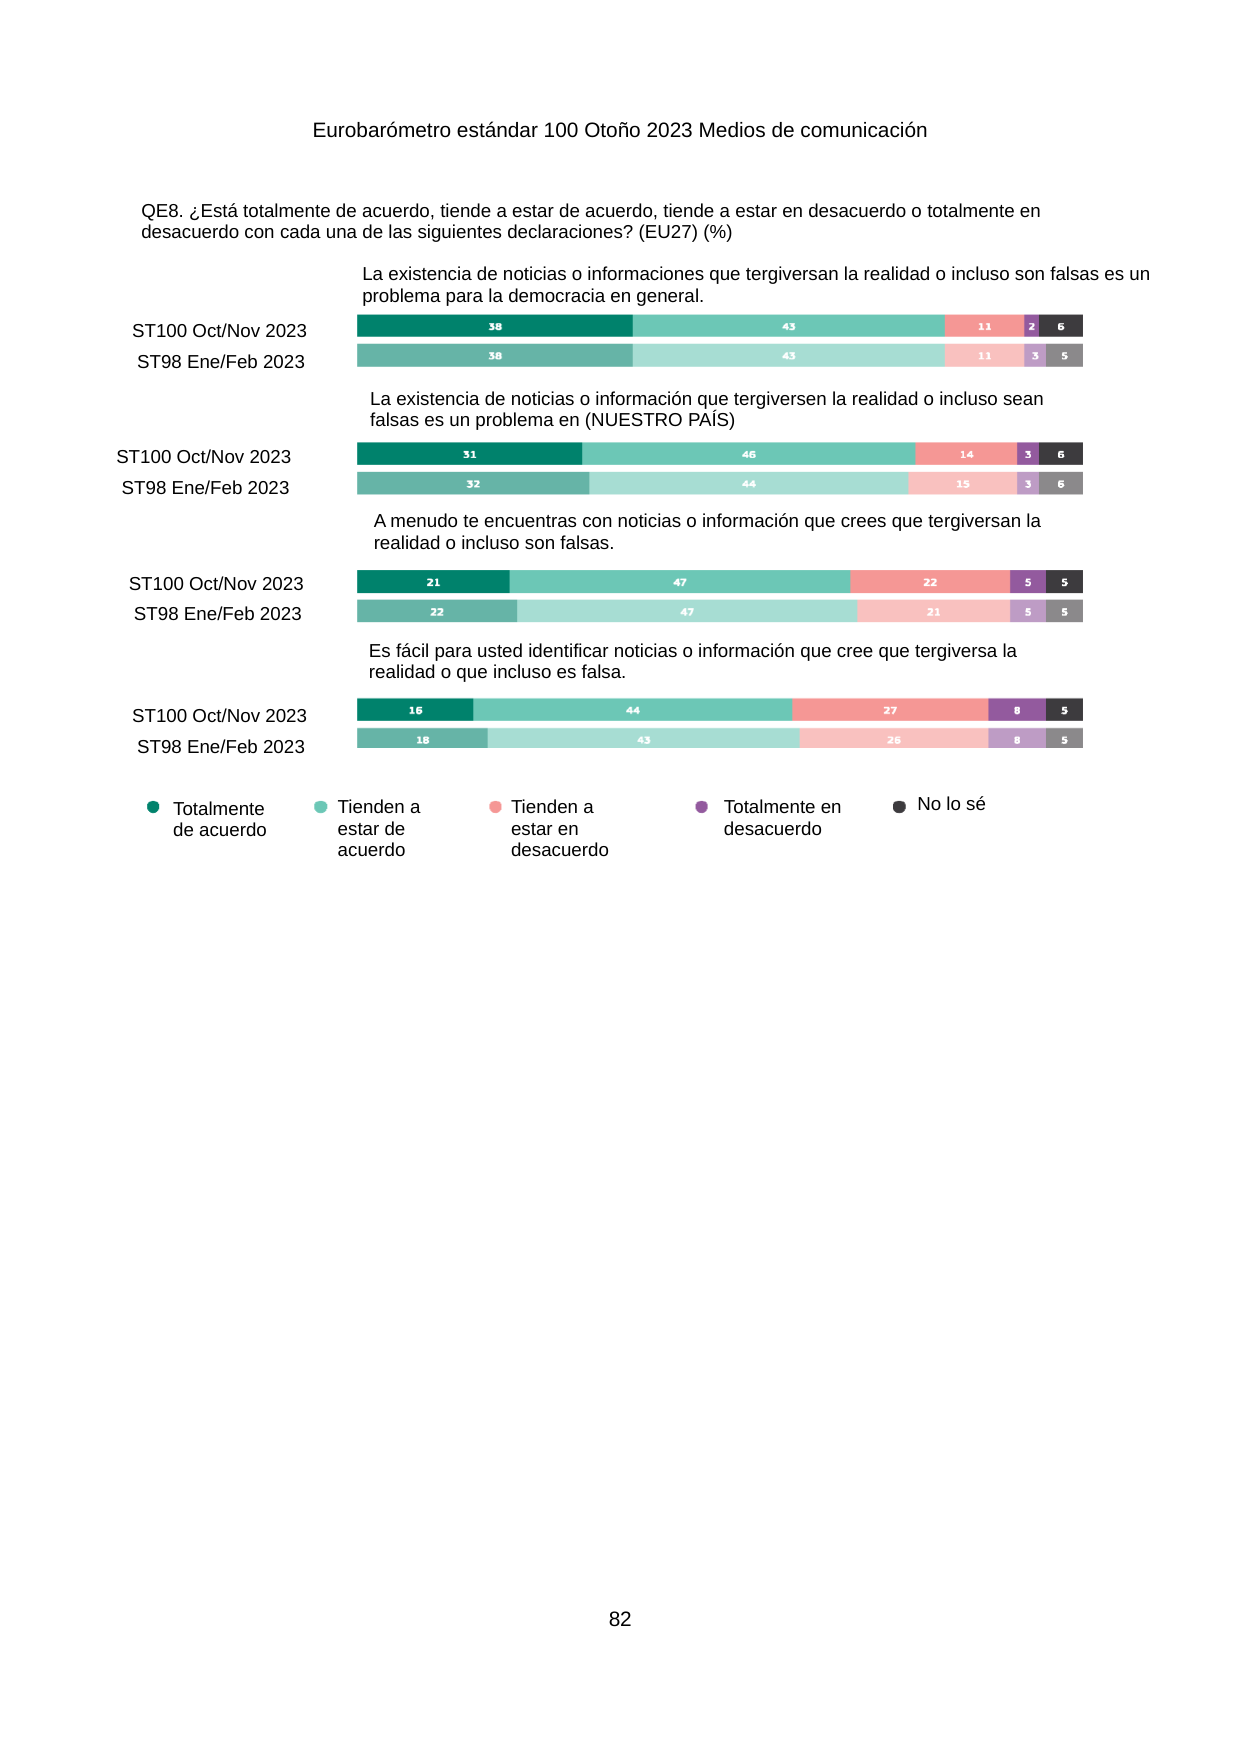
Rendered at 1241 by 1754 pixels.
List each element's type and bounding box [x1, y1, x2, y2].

picture [130, 783, 908, 821]
picture [355, 311, 1085, 748]
